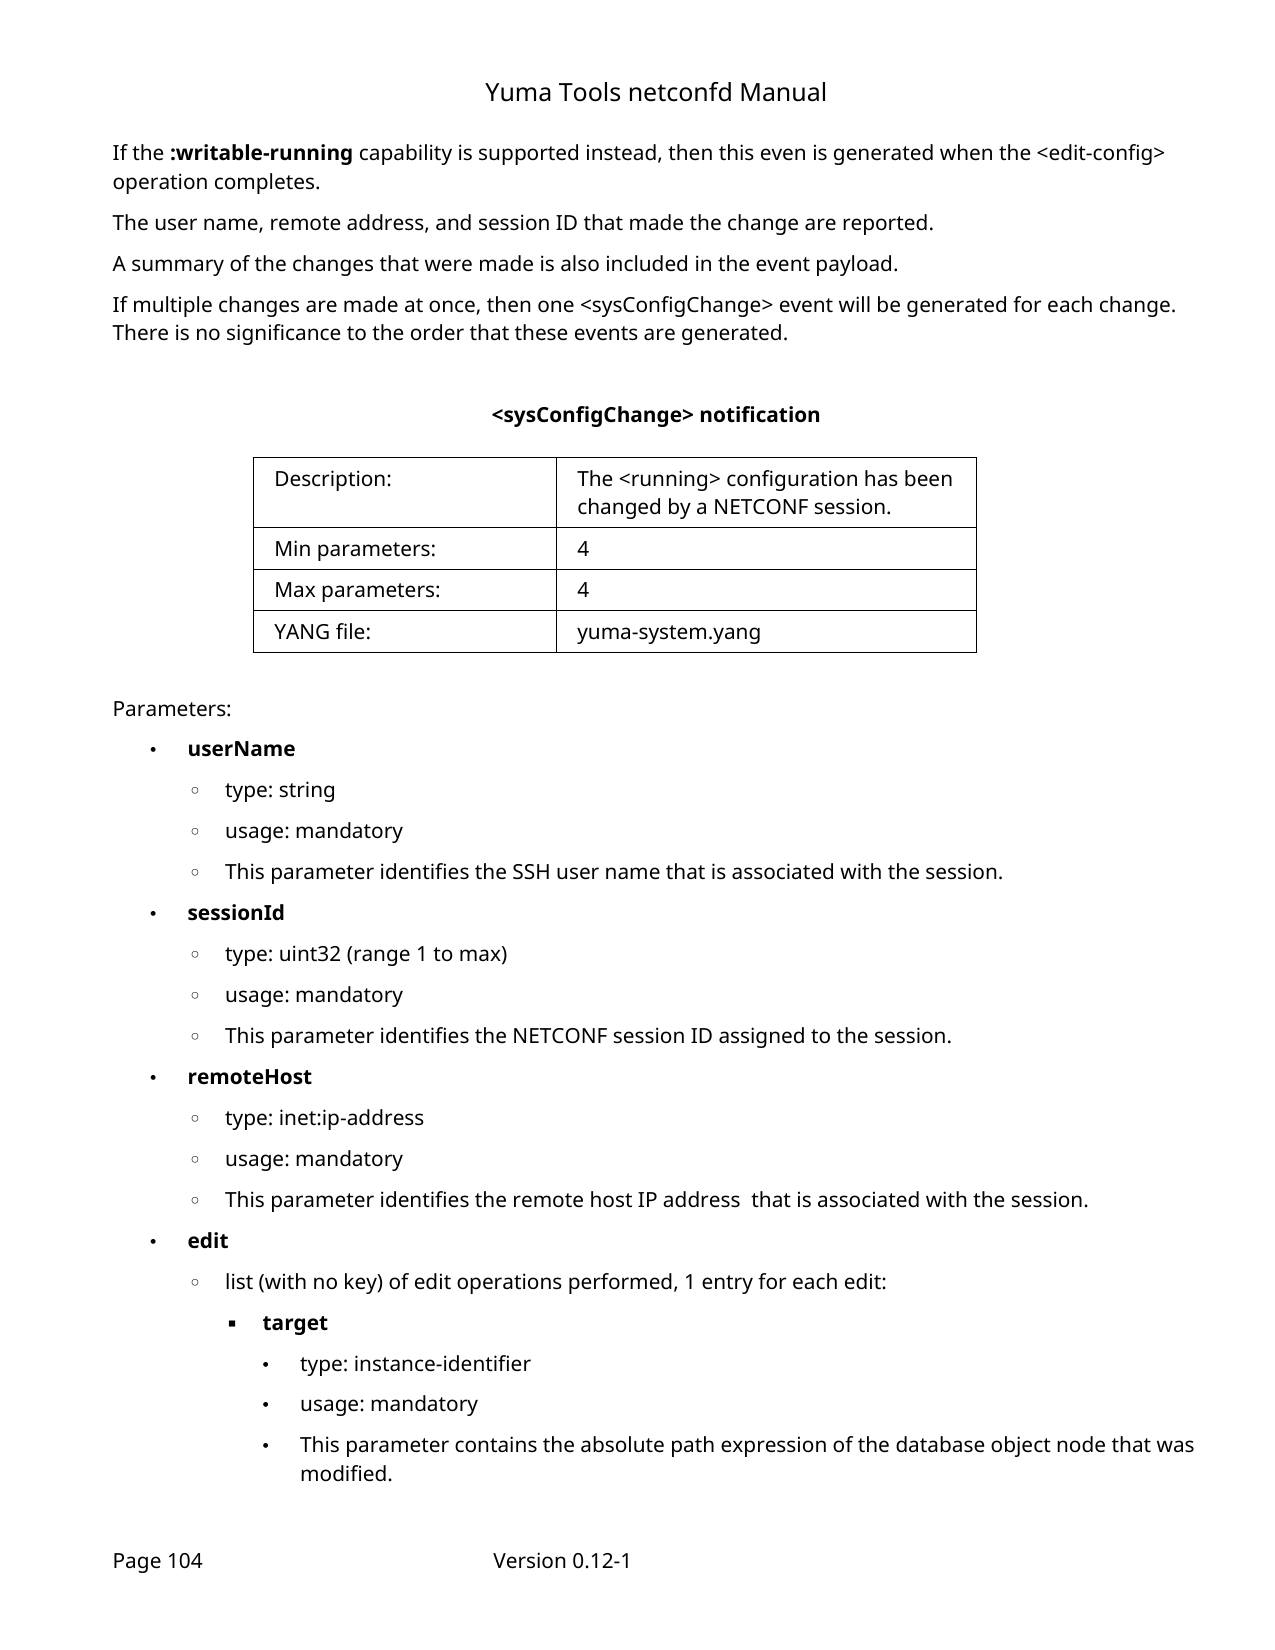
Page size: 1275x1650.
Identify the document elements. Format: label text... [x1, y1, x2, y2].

text The user name, remote address, and session ID that made the change are reported. [112, 208, 1200, 236]
list type: string [187, 776, 1200, 804]
list userName [150, 734, 1200, 763]
table_cell Min parameters: [254, 528, 556, 568]
text If the :writable-running capability is supported instead, then this even is generated when the <edit-config> operation completes. [112, 138, 1200, 195]
table_cell 4 [557, 528, 976, 568]
list list (with no key) of edit operations performed, 1 entry for each edit: [187, 1267, 1200, 1295]
list edit [150, 1226, 1200, 1254]
list usage: mandatory [262, 1389, 1200, 1418]
table_cell YANG file: [254, 611, 556, 652]
list remoteHost [150, 1062, 1200, 1091]
table_header The <running> configuration has been changed by a NETCONF session. [557, 458, 976, 527]
subtitle <sysConfigChange> notification [127, 400, 1185, 428]
list This parameter identifies the remote host IP address that is associated with the session. [187, 1185, 1200, 1213]
list usage: mandatory [187, 816, 1200, 845]
list This parameter identifies the NETCONF session ID assigned to the session. [187, 1021, 1200, 1049]
text A summary of the changes that were made is also included in the event payload. [112, 249, 1200, 277]
table_cell yuma-system.yang [557, 611, 976, 652]
text If multiple changes are made at once, then one <sysConfigChange> event will be generated for each change. There is no significance to the order that these events are generated. [112, 290, 1200, 347]
list type: inet:ip-address [187, 1103, 1200, 1131]
list usage: mandatory [187, 980, 1200, 1009]
list This parameter contains the absolute path expression of the database object node that was modified. [262, 1431, 1200, 1487]
list This parameter identifies the SSH user name that is associated with the session. [187, 857, 1200, 886]
list type: instance-identifier [262, 1349, 1200, 1377]
list sessionId [150, 898, 1200, 927]
text Parameters: [112, 694, 1200, 722]
table_header Description: [254, 458, 556, 527]
table_cell Max parameters: [254, 570, 556, 610]
table_cell 4 [557, 570, 976, 610]
list type: uint32 (range 1 to max) [187, 939, 1200, 968]
list target [225, 1308, 1200, 1336]
list usage: mandatory [187, 1144, 1200, 1172]
